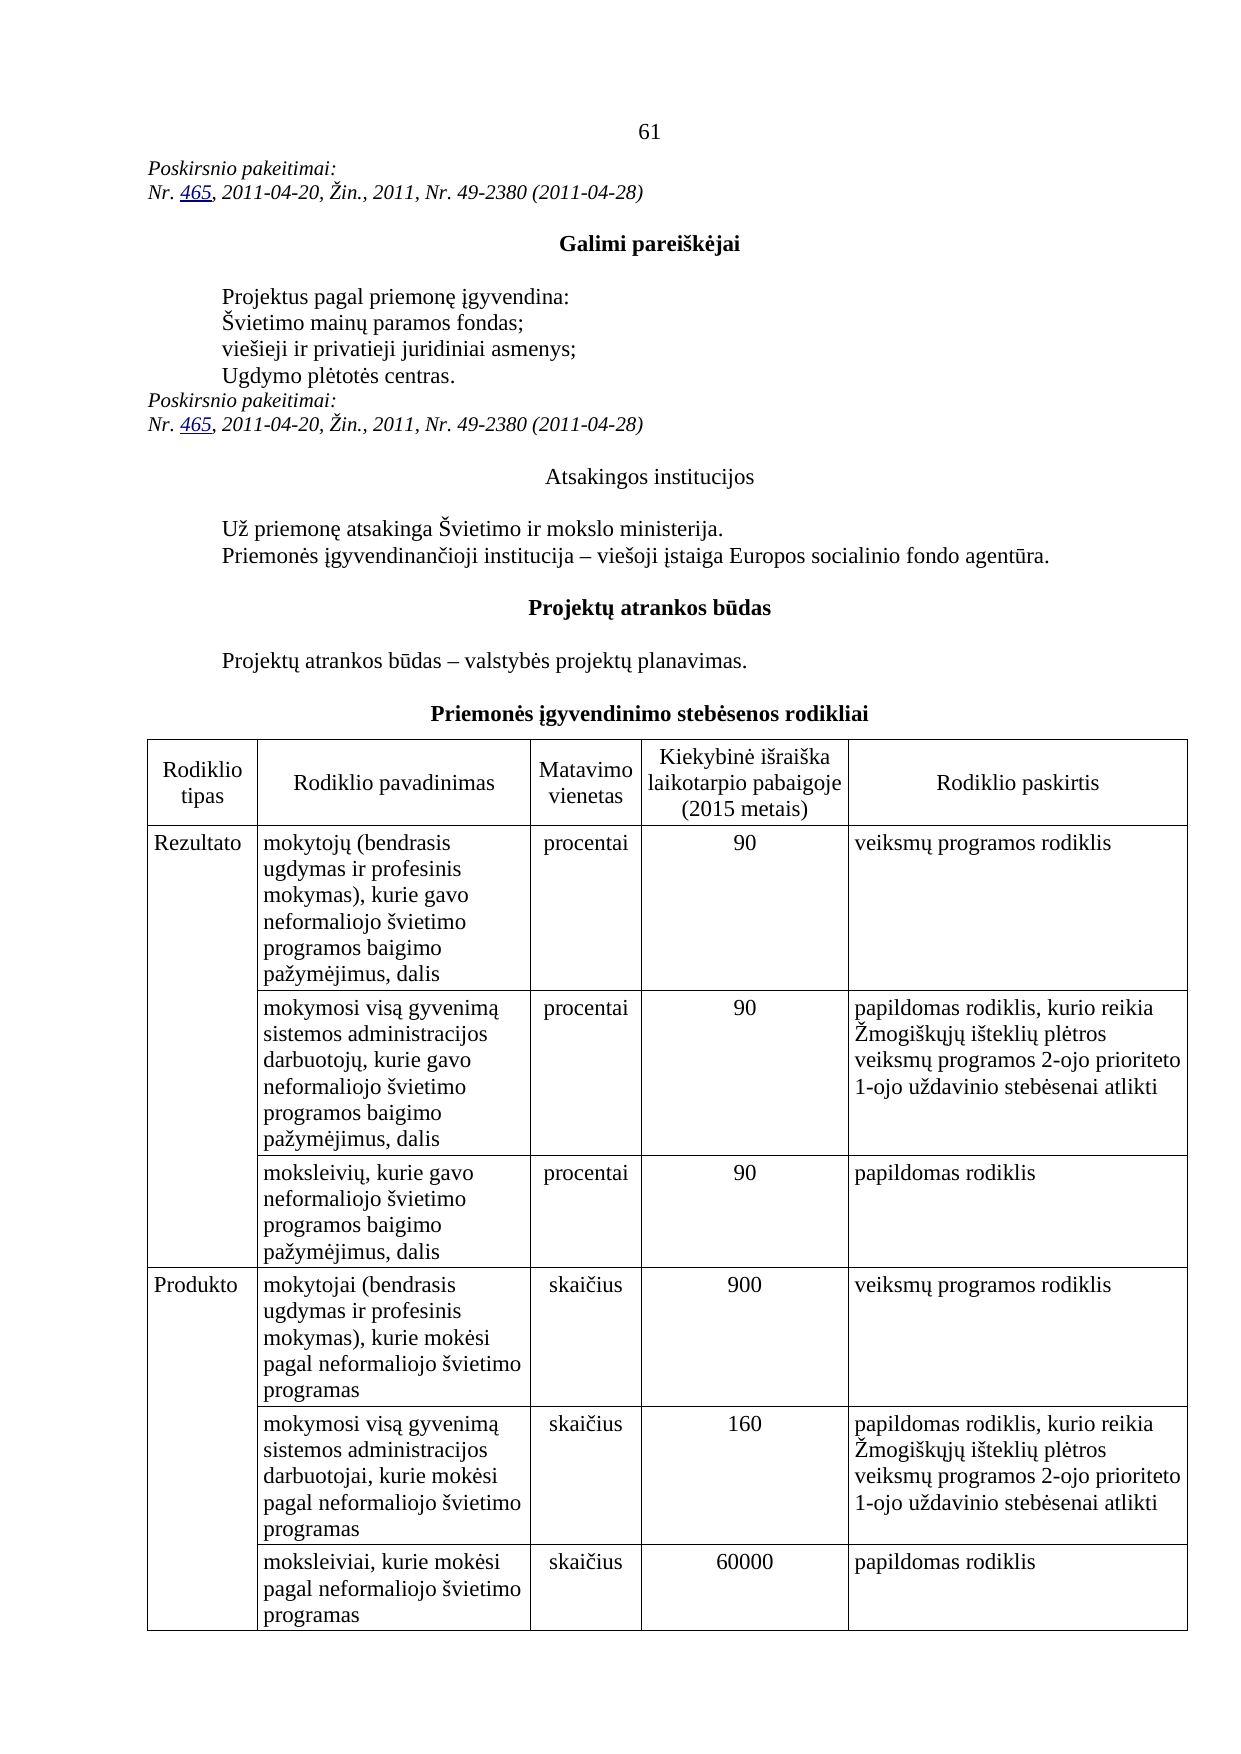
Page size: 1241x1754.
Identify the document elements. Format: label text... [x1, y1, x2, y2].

table_cell procentai [531, 1156, 641, 1267]
text Poskirsnio pakeitimai: [148, 156, 1152, 180]
text Projektų atrankos būdas [148, 594, 1152, 621]
table_cell 90 [642, 991, 848, 1155]
table_cell 60000 [642, 1545, 848, 1630]
text Poskirsnio pakeitimai: [148, 388, 1152, 412]
text Galimi pareiškėjai [148, 230, 1152, 256]
table_cell mokytojai (bendrasis ugdymas ir profesinis mokymas), kurie mokėsi pagal neformaliojo švietimo programas [258, 1268, 530, 1406]
table_header Rodiklio pavadinimas [258, 740, 530, 825]
table_cell Produkto [148, 1268, 257, 1630]
table_cell veiksmų programos rodiklis [849, 1268, 1187, 1406]
table_cell skaičius [531, 1407, 641, 1544]
table_cell papildomas rodiklis [849, 1545, 1187, 1630]
table_cell papildomas rodiklis [849, 1156, 1187, 1267]
text Priemonės įgyvendinančioji institucija – viešoji įstaiga Europos socialinio fondo agentūra. [148, 542, 1152, 568]
table_header Rodiklio tipas [148, 740, 257, 825]
table_cell papildomas rodiklis, kurio reikia Žmogiškųjų išteklių plėtros veiksmų programos 2-ojo prioriteto 1-ojo uždavinio stebėsenai atlikti [849, 1407, 1187, 1544]
text Priemonės įgyvendinimo stebėsenos rodikliai [148, 700, 1152, 726]
table_cell 160 [642, 1407, 848, 1544]
table_cell Rezultato [148, 826, 257, 1267]
text Nr. 465, 2011-04-20, Žin., 2011, Nr. 49-2380 (2011-04-28) [148, 412, 1152, 436]
text Nr. 465, 2011-04-20, Žin., 2011, Nr. 49-2380 (2011-04-28) [148, 180, 1152, 204]
table_cell 900 [642, 1268, 848, 1406]
text Už priemonę atsakinga Švietimo ir mokslo ministerija. [148, 515, 1152, 542]
text Projektus pagal priemonę įgyvendina: [148, 283, 1152, 309]
table_cell moksleiviai, kurie mokėsi pagal neformaliojo švietimo programas [258, 1545, 530, 1630]
table_cell mokymosi visą gyvenimą sistemos administracijos darbuotojų, kurie gavo neformaliojo švietimo programos baigimo pažymėjimus, dalis [258, 991, 530, 1155]
table_cell skaičius [531, 1545, 641, 1630]
table_cell procentai [531, 991, 641, 1155]
table_cell moksleivių, kurie gavo neformaliojo švietimo programos baigimo pažymėjimus, dalis [258, 1156, 530, 1267]
table_cell veiksmų programos rodiklis [849, 826, 1187, 990]
table_cell mokymosi visą gyvenimą sistemos administracijos darbuotojai, kurie mokėsi pagal neformaliojo švietimo programas [258, 1407, 530, 1544]
text Projektų atrankos būdas – valstybės projektų planavimas. [148, 647, 1152, 673]
table_cell skaičius [531, 1268, 641, 1406]
table_cell mokytojų (bendrasis ugdymas ir profesinis mokymas), kurie gavo neformaliojo švietimo programos baigimo pažymėjimus, dalis [258, 826, 530, 990]
text Švietimo mainų paramos fondas; [148, 309, 1152, 336]
table_cell papildomas rodiklis, kurio reikia Žmogiškųjų išteklių plėtros veiksmų programos 2-ojo prioriteto 1-ojo uždavinio stebėsenai atlikti [849, 991, 1187, 1155]
table_header Kiekybinė išraiška laikotarpio pabaigoje (2015 metais) [642, 740, 848, 825]
text Atsakingos institucijos [148, 463, 1152, 489]
table_cell 90 [642, 826, 848, 990]
table_cell procentai [531, 826, 641, 990]
table_header Rodiklio paskirtis [849, 740, 1187, 825]
text viešieji ir privatieji juridiniai asmenys; [148, 336, 1152, 362]
table_cell 90 [642, 1156, 848, 1267]
table_header Matavimo vienetas [531, 740, 641, 825]
text Ugdymo plėtotės centras. [148, 362, 1152, 388]
